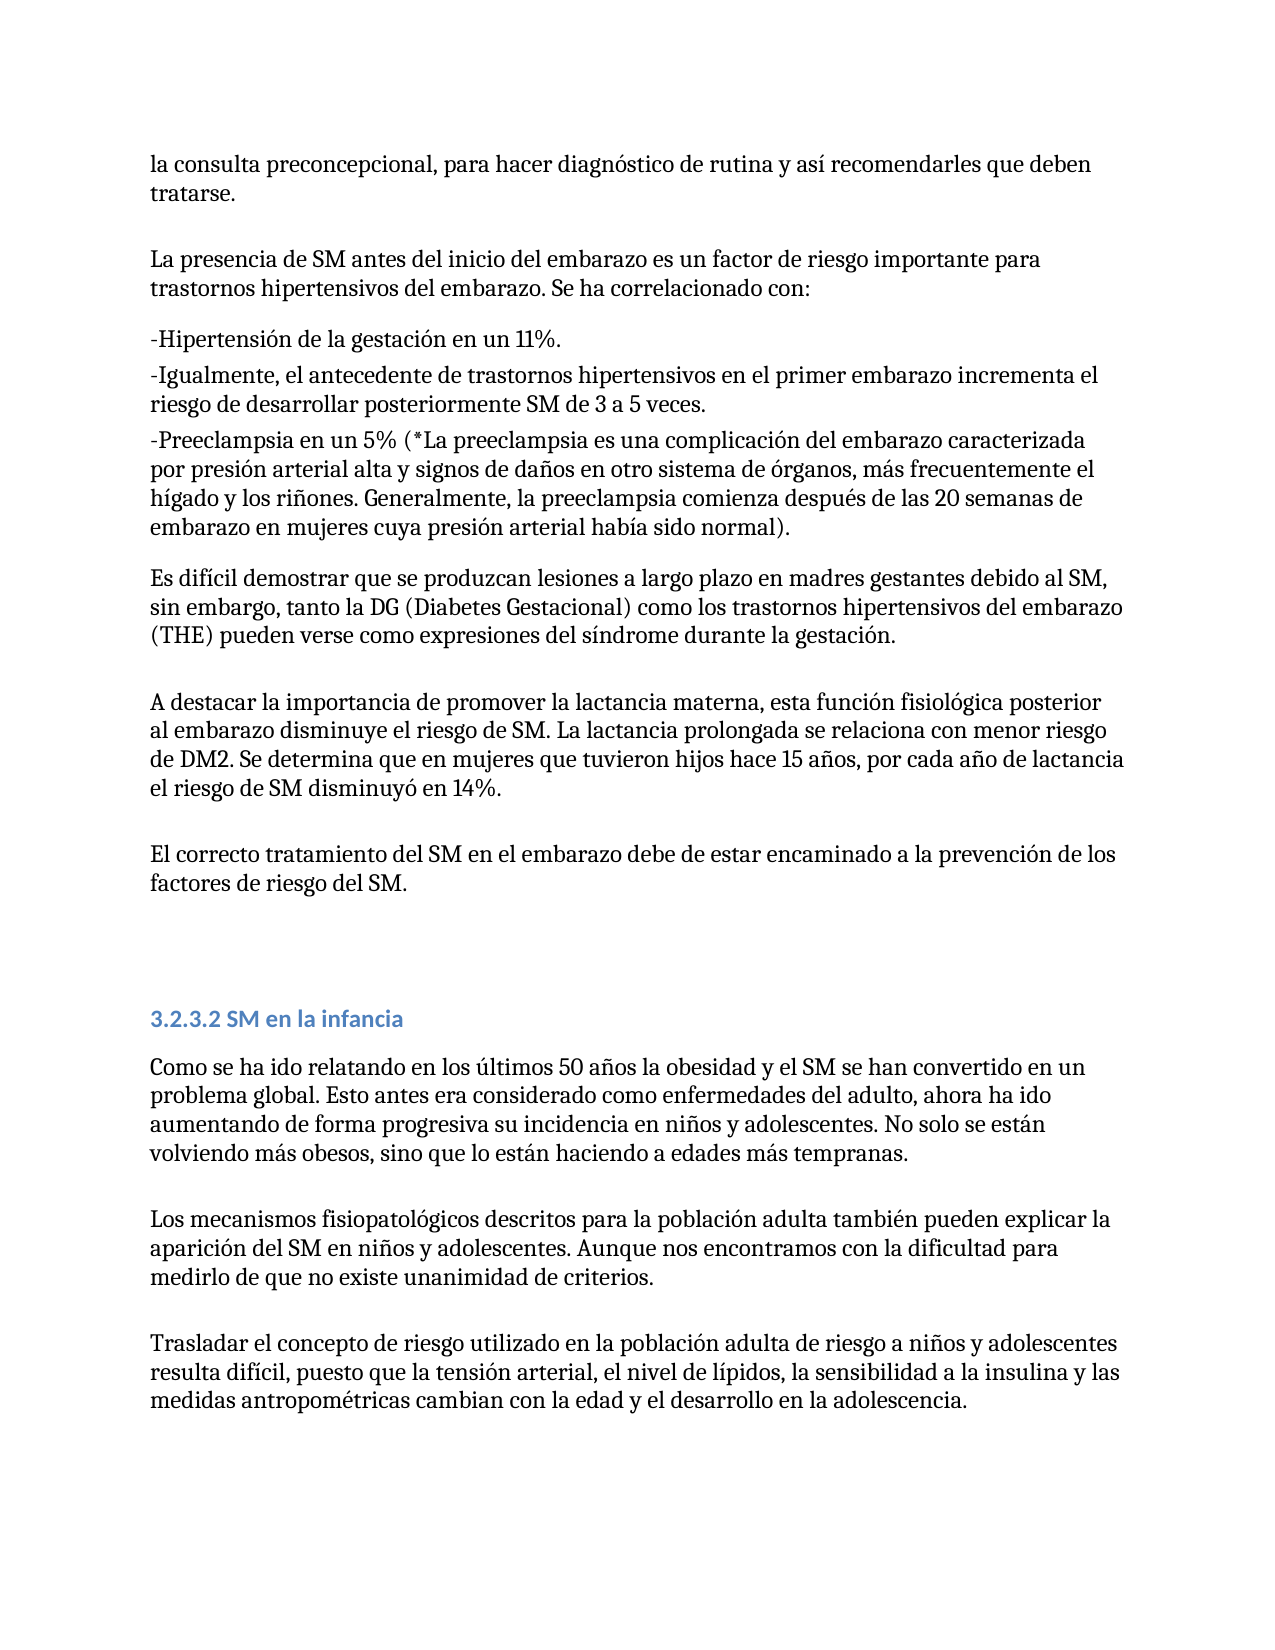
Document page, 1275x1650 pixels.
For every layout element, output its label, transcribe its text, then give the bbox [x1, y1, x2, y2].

text la consulta preconcepcional, para hacer diagnóstico de rutina y así recomendarles que deben tratarse. [150, 150, 1125, 207]
text -Hipertensión de la gestación en un 11%. [150, 325, 1125, 354]
text Los mecanismos fisiopatológicos descritos para la población adulta también pueden explicar la aparición del SM en niños y adolescentes. Aunque nos encontramos con la dificultad para medirlo de que no existe unanimidad de criterios. [150, 1205, 1125, 1291]
text Trasladar el concepto de riesgo utilizado en la población adulta de riesgo a niños y adolescentes resulta difícil, puesto que la tensión arterial, el nivel de lípidos, la sensibilidad a la insulina y las medidas antropométricas cambian con la edad y el desarrollo en la adolescencia. [150, 1329, 1125, 1415]
text El correcto tratamiento del SM en el embarazo debe de estar encaminado a la prevención de los factores de riesgo del SM. [150, 840, 1125, 897]
text La presencia de SM antes del inicio del embarazo es un factor de riesgo importante para trastornos hipertensivos del embarazo. Se ha correlacionado con: [150, 245, 1125, 302]
text Es difícil demostrar que se produzcan lesiones a largo plazo en madres gestantes debido al SM, sin embargo, tanto la DG (Diabetes Gestacional) como los trastornos hipertensivos del embarazo (THE) pueden verse como expresiones del síndrome durante la gestación. [150, 564, 1125, 650]
text -Preeclampsia en un 5% (*La preeclampsia es una complicación del embarazo caracterizada por presión arterial alta y signos de daños en otro sistema de órganos, más frecuentemente el hígado y los riñones. Generalmente, la preeclampsia comienza después de las 20 semanas de embarazo en mujeres cuya presión arterial había sido normal). [150, 426, 1125, 541]
text A destacar la importancia de promover la lactancia materna, esta función fisiológica posterior al embarazo disminuye el riesgo de SM. La lactancia prolongada se relaciona con menor riesgo de DM2. Se determina que en mujeres que tuvieron hijos hace 15 años, por cada año de lactancia el riesgo de SM disminuyó en 14%. [150, 687, 1125, 802]
text -Igualmente, el antecedente de trastornos hipertensivos en el primer embarazo incrementa el riesgo de desarrollar posteriormente SM de 3 a 5 veces. [150, 361, 1125, 419]
text Como se ha ido relatando en los últimos 50 años la obesidad y el SM se han convertido en un problema global. Esto antes era considerado como enfermedades del adulto, ahora ha ido aumentando de forma progresiva su incidencia en niños y adolescentes. No solo se están volviendo más obesos, sino que lo están haciendo a edades más tempranas. [150, 1053, 1125, 1168]
subtitle 3.2.3.2 SM en la infancia [150, 1003, 1125, 1034]
